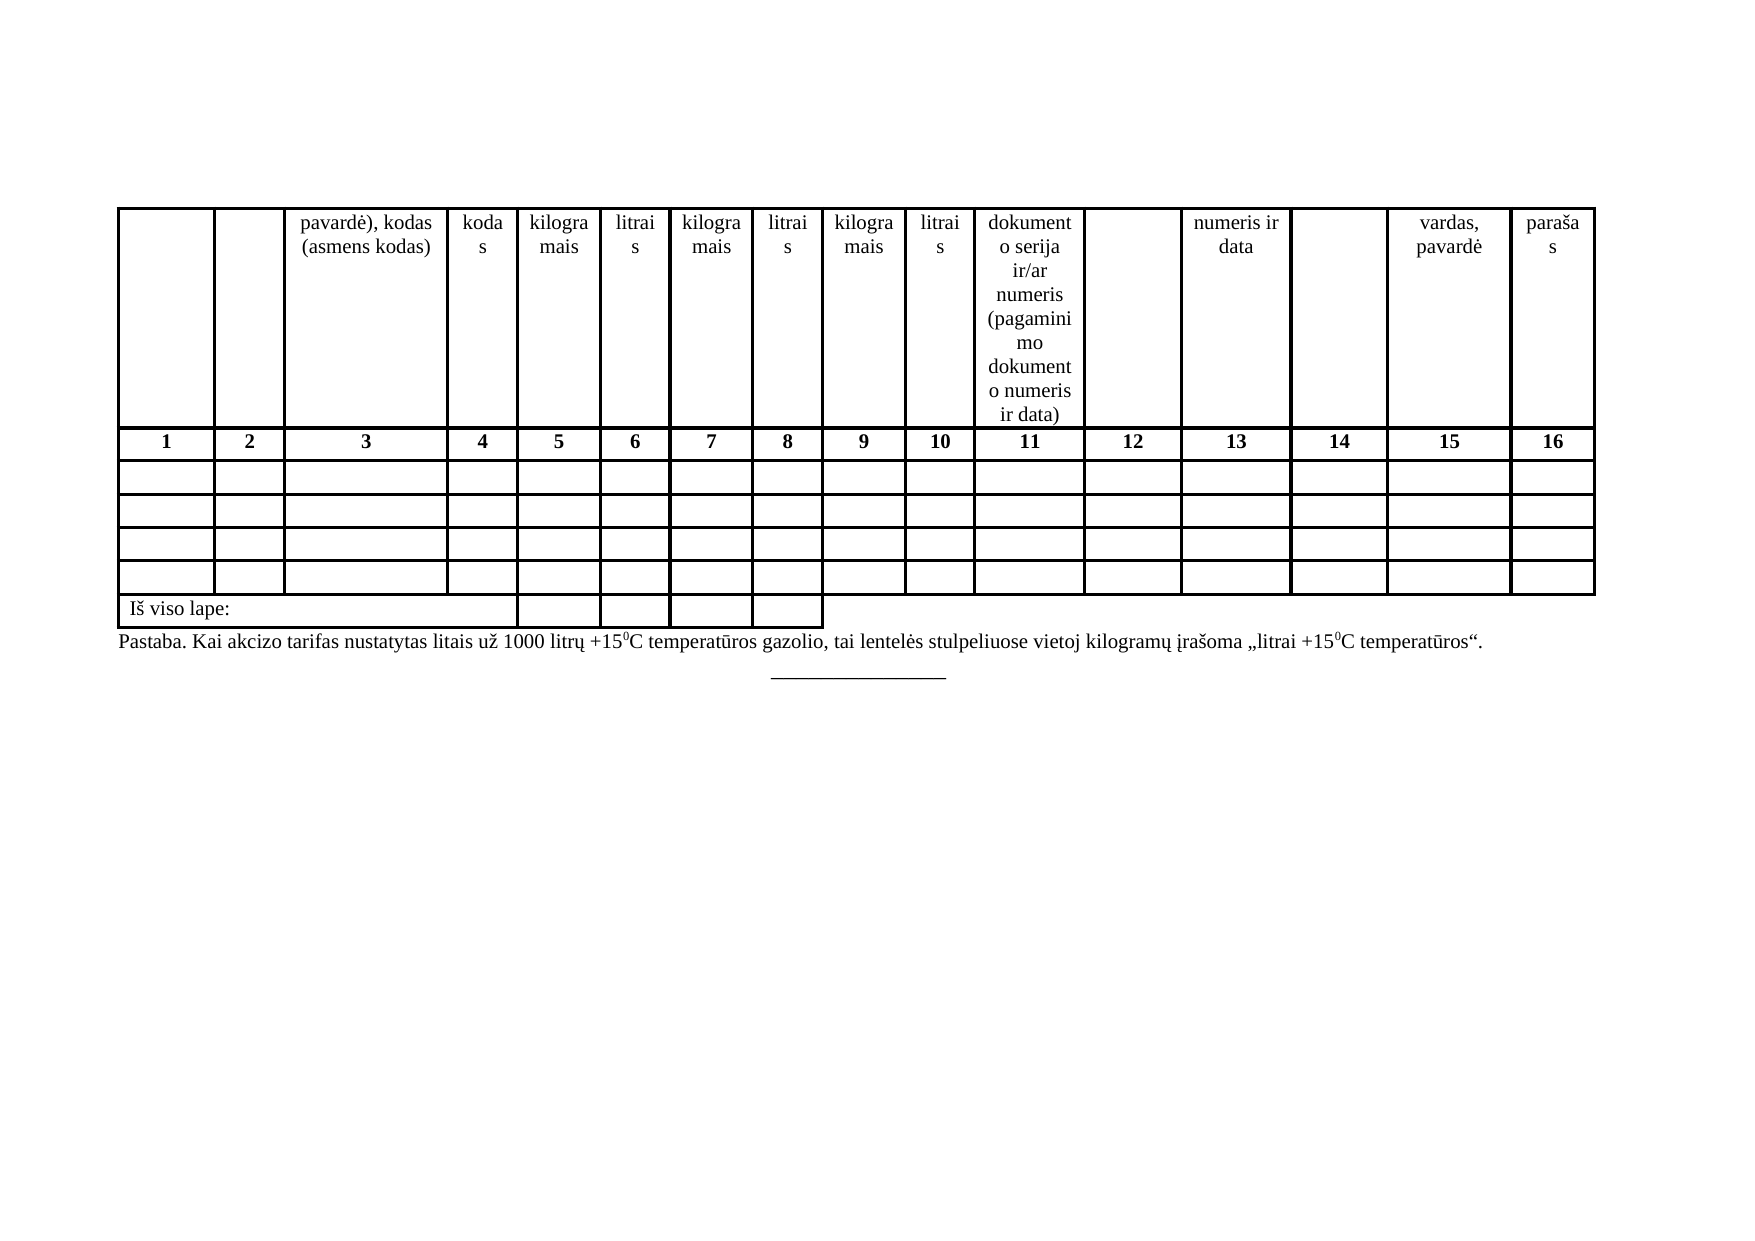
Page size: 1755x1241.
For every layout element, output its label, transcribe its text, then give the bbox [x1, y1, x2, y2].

table_cell [754, 529, 821, 559]
table_cell [519, 496, 599, 526]
table_cell 6 [602, 430, 668, 459]
table_cell [602, 596, 668, 626]
table_cell [1291, 596, 1387, 626]
table_cell Iš viso lape: [120, 596, 516, 626]
table_header [1293, 210, 1386, 426]
table_header [216, 210, 283, 426]
table_cell [519, 462, 599, 492]
table_cell 3 [286, 430, 446, 459]
table_cell [1293, 462, 1386, 492]
table_header kodas [449, 210, 516, 426]
table_cell 15 [1389, 430, 1509, 459]
table_cell kilogramais [672, 210, 751, 426]
table_header numeris ir data [1183, 210, 1289, 426]
table_cell [824, 462, 904, 492]
table_cell 8 [754, 430, 821, 459]
table_cell [824, 596, 975, 626]
table_cell [286, 562, 446, 592]
table_cell [1183, 562, 1289, 592]
table_cell 10 [907, 430, 973, 459]
table_cell [907, 529, 973, 559]
table_cell litrais [907, 210, 973, 426]
table_cell [1513, 462, 1593, 492]
table_cell [907, 562, 973, 592]
table_cell [602, 496, 668, 526]
table_cell [449, 462, 516, 492]
table_cell [1389, 562, 1509, 592]
table_cell [1086, 562, 1180, 592]
table_cell kilogramais [824, 210, 904, 426]
table_cell [1293, 562, 1386, 592]
table_cell [120, 462, 213, 492]
table_cell parašas [1513, 210, 1593, 426]
table_cell [120, 562, 213, 592]
text Pastaba. Kai akcizo tarifas nustatytas litais už 1000 litrų +150C temperatūros gazolio, tai lentelės stulpeliuose vietoj kilogramų įrašoma „litrai +150C temperatūros“. [118, 629, 1598, 653]
table_cell [1389, 462, 1509, 492]
table_cell 13 [1183, 430, 1289, 459]
table_cell [449, 529, 516, 559]
table_cell 11 [976, 430, 1083, 459]
table_cell [286, 496, 446, 526]
table_cell [672, 496, 751, 526]
table_cell [120, 529, 213, 559]
table_cell [1183, 496, 1289, 526]
table_cell [1086, 529, 1180, 559]
table_cell [1086, 462, 1180, 492]
table_cell [754, 496, 821, 526]
table_cell [824, 562, 904, 592]
table_cell [1085, 596, 1181, 626]
table_cell 16 [1513, 430, 1593, 459]
table_header [120, 210, 213, 426]
table_cell [1513, 496, 1593, 526]
table_cell [907, 496, 973, 526]
table_cell [672, 562, 751, 592]
table_cell [976, 529, 1083, 559]
table_cell [1513, 529, 1593, 559]
table_cell 4 [449, 430, 516, 459]
table_cell [1183, 529, 1289, 559]
table_cell [1183, 462, 1289, 492]
table_cell [449, 496, 516, 526]
table_cell 2 [216, 430, 283, 459]
table_cell [1086, 496, 1180, 526]
table_cell [672, 596, 751, 626]
table_cell vardas, pavardė [1389, 210, 1509, 426]
table_cell [976, 496, 1083, 526]
table_cell [286, 462, 446, 492]
table_cell [672, 462, 751, 492]
table_cell kilogramais [519, 210, 599, 426]
table_cell [216, 562, 283, 592]
table_cell [1389, 529, 1509, 559]
table_cell [1513, 562, 1593, 592]
table_cell [286, 529, 446, 559]
table_header pavardė), kodas (asmens kodas) [286, 210, 446, 426]
table_cell [824, 529, 904, 559]
table_cell [519, 529, 599, 559]
table_cell [1388, 596, 1511, 626]
table_cell [519, 562, 599, 592]
table_cell 9 [824, 430, 904, 459]
table_cell 5 [519, 430, 599, 459]
table_cell [449, 562, 516, 592]
table_cell 12 [1086, 430, 1180, 459]
text ______________ [118, 653, 1598, 682]
table_cell [602, 529, 668, 559]
table_cell [602, 462, 668, 492]
table_cell [1293, 529, 1386, 559]
table_cell 1 [120, 430, 213, 459]
table_cell 14 [1293, 430, 1386, 459]
table_cell [672, 529, 751, 559]
table_cell [975, 596, 1085, 626]
table_cell [1181, 596, 1291, 626]
table_cell [1511, 596, 1595, 626]
table_cell [602, 562, 668, 592]
table_cell [216, 496, 283, 526]
table_cell [976, 562, 1083, 592]
table_cell [1293, 496, 1386, 526]
table_cell [907, 462, 973, 492]
table_cell [519, 596, 599, 626]
table_cell [976, 462, 1083, 492]
table_cell [754, 462, 821, 492]
table_cell 7 [672, 430, 751, 459]
table_cell [1389, 496, 1509, 526]
table_cell [216, 529, 283, 559]
table_cell litrais [754, 210, 821, 426]
table_cell [824, 496, 904, 526]
table_cell litrais [602, 210, 668, 426]
table_header dokumento serija ir/ar numeris (pagaminimo dokumento numeris ir data) [976, 210, 1083, 426]
table_cell [216, 462, 283, 492]
table_cell [754, 596, 821, 626]
table_cell [754, 562, 821, 592]
table_cell [120, 496, 213, 526]
table_header [1086, 210, 1180, 426]
